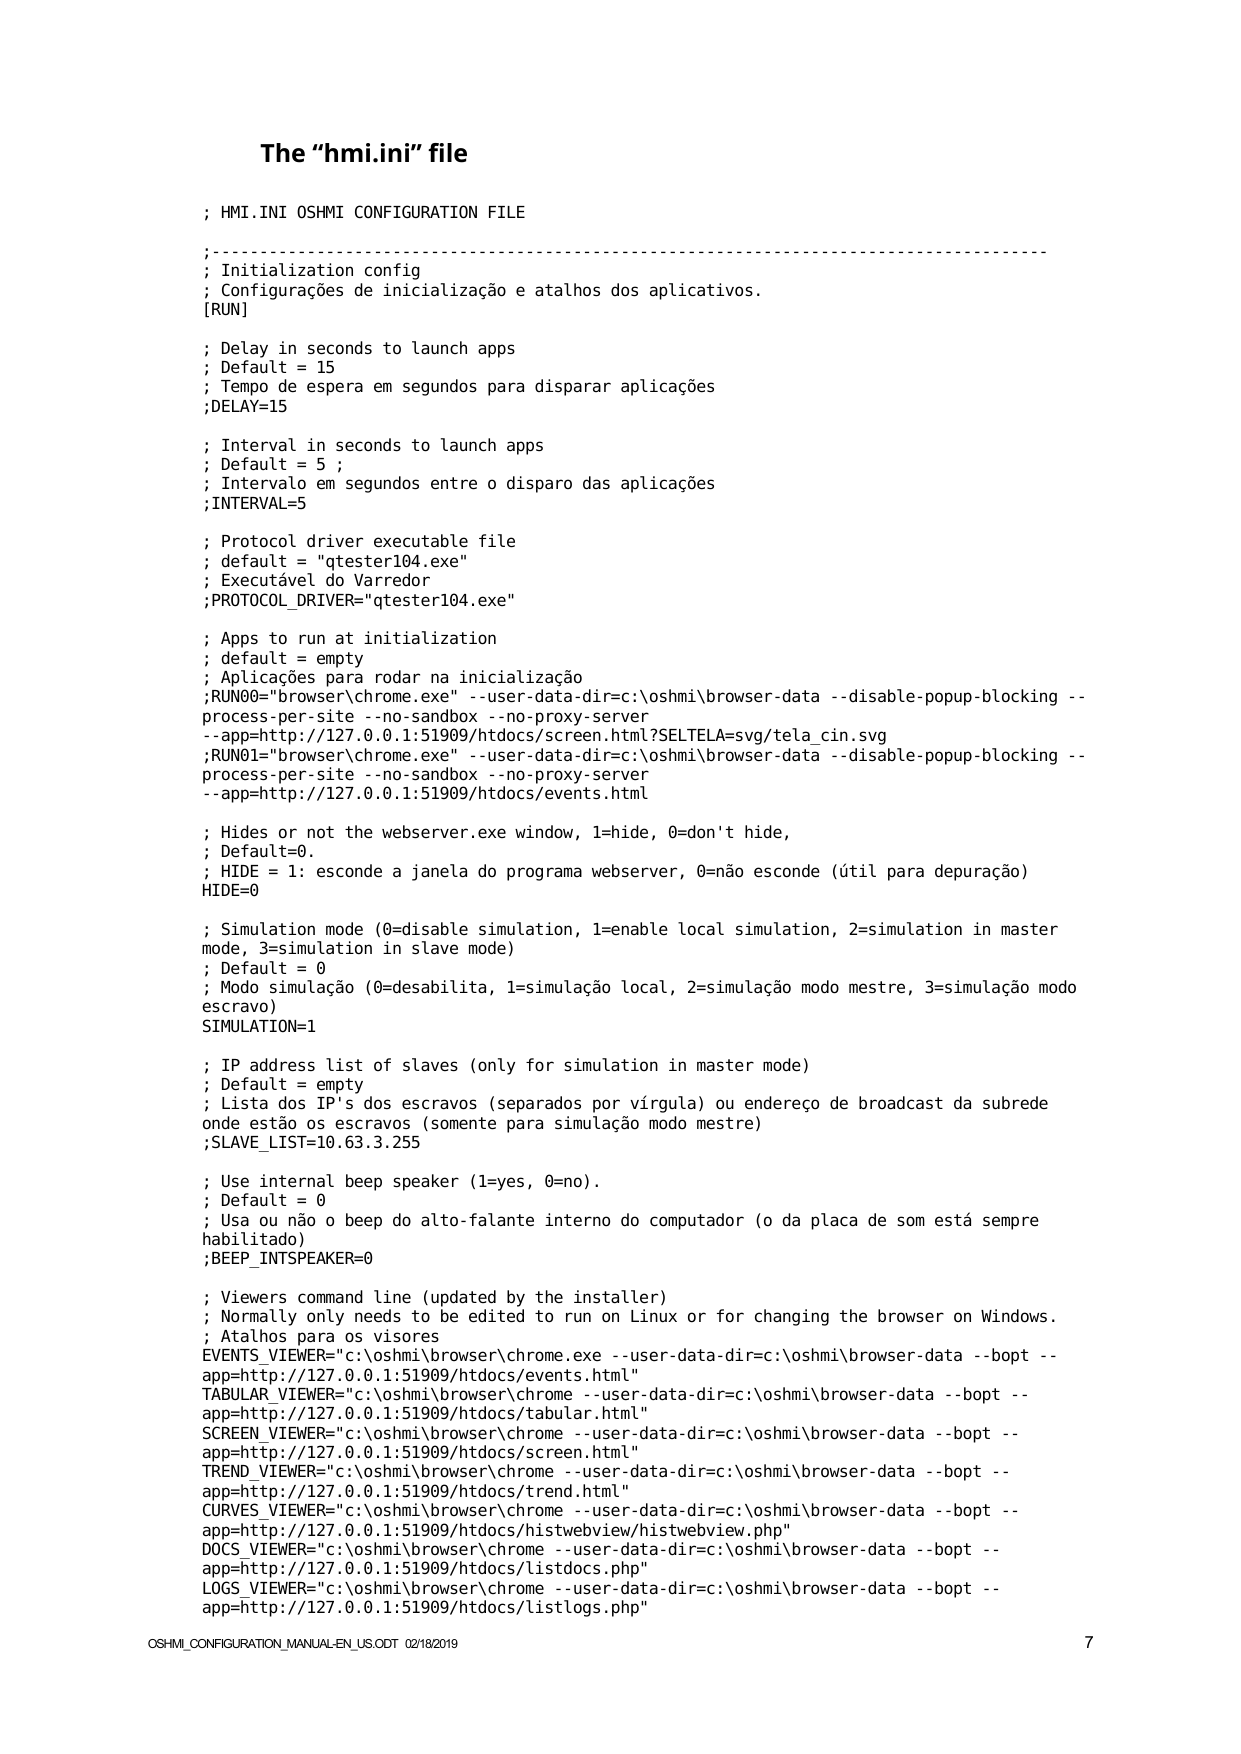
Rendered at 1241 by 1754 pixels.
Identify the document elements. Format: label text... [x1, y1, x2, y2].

text ; Viewers command line (updated by the installer) [202, 1288, 1093, 1307]
text ; Tempo de espera em segundos para disparar aplicações [202, 377, 1093, 397]
text ; Modo simulação (0=desabilita, 1=simulação local, 2=simulação modo mestre, 3=simulação modo escravo) [202, 978, 1093, 1017]
text ; Default = empty [202, 1075, 1093, 1094]
text ;BEEP_INTSPEAKER=0 [202, 1249, 1093, 1268]
subtitle The “hmi.ini” file [260, 136, 1093, 170]
text ; Lista dos IP's dos escravos (separados por vírgula) ou endereço de broadcast da subrede onde estão os escravos (somente para simulação modo mestre) [202, 1094, 1093, 1133]
text ; Initialization config [202, 261, 1093, 280]
text ; Default = 15 [202, 358, 1093, 377]
text HIDE=0 [202, 881, 1093, 900]
text ; Delay in seconds to launch apps [202, 338, 1093, 358]
text ; HMI.INI OSHMI CONFIGURATION FILE [202, 203, 1093, 222]
text TREND_VIEWER="c:\oshmi\browser\chrome --user-data-dir=c:\oshmi\browser-data --bopt --app=http://127.0.0.1:51909/htdocs/trend.html" [202, 1462, 1093, 1501]
text ; Default=0. [202, 842, 1093, 862]
text ;SLAVE_LIST=10.63.3.255 [202, 1133, 1093, 1152]
text ;INTERVAL=5 [202, 493, 1093, 513]
text ;RUN00="browser\chrome.exe" --user-data-dir=c:\oshmi\browser-data --disable-popup-blocking --process-per-site --no-sandbox --no-proxy-server --app=http://127.0.0.1:51909/htdocs/screen.html?SELTELA=svg/tela_cin.svg [202, 687, 1093, 745]
text ;DELAY=15 [202, 397, 1093, 416]
text ; Executável do Varredor [202, 571, 1093, 590]
text ; Protocol driver executable file [202, 532, 1093, 552]
text ;RUN01="browser\chrome.exe" --user-data-dir=c:\oshmi\browser-data --disable-popup-blocking --process-per-site --no-sandbox --no-proxy-server --app=http://127.0.0.1:51909/htdocs/events.html [202, 745, 1093, 803]
text ; Default = 5 ; [202, 455, 1093, 474]
text ; default = "qtester104.exe" [202, 552, 1093, 571]
text ; Interval in seconds to launch apps [202, 435, 1093, 455]
text LOGS_VIEWER="c:\oshmi\browser\chrome --user-data-dir=c:\oshmi\browser-data --bopt --app=http://127.0.0.1:51909/htdocs/listlogs.php" [202, 1578, 1093, 1617]
text SCREEN_VIEWER="c:\oshmi\browser\chrome --user-data-dir=c:\oshmi\browser-data --bopt --app=http://127.0.0.1:51909/htdocs/screen.html" [202, 1423, 1093, 1462]
text ; Default = 0 [202, 958, 1093, 978]
text TABULAR_VIEWER="c:\oshmi\browser\chrome --user-data-dir=c:\oshmi\browser-data --bopt --app=http://127.0.0.1:51909/htdocs/tabular.html" [202, 1385, 1093, 1423]
text ; Aplicações para rodar na inicialização [202, 668, 1093, 687]
text ;PROTOCOL_DRIVER="qtester104.exe" [202, 590, 1093, 610]
text ; Normally only needs to be edited to run on Linux or for changing the browser on Windows. [202, 1307, 1093, 1327]
text ; Default = 0 [202, 1191, 1093, 1210]
text ; Hides or not the webserver.exe window, 1=hide, 0=don't hide, [202, 823, 1093, 842]
text ; Simulation mode (0=disable simulation, 1=enable local simulation, 2=simulation in master mode, 3=simulation in slave mode) [202, 920, 1093, 958]
text ; Atalhos para os visores [202, 1327, 1093, 1346]
text DOCS_VIEWER="c:\oshmi\browser\chrome --user-data-dir=c:\oshmi\browser-data --bopt --app=http://127.0.0.1:51909/htdocs/listdocs.php" [202, 1540, 1093, 1578]
text ; default = empty [202, 648, 1093, 668]
text ; Usa ou não o beep do alto-falante interno do computador (o da placa de som está sempre habilitado) [202, 1210, 1093, 1249]
text SIMULATION=1 [202, 1017, 1093, 1036]
text CURVES_VIEWER="c:\oshmi\browser\chrome --user-data-dir=c:\oshmi\browser-data --bopt --app=http://127.0.0.1:51909/htdocs/histwebview/histwebview.php" [202, 1501, 1093, 1540]
text ; Configurações de inicialização e atalhos dos aplicativos. [202, 280, 1093, 300]
text ;---------------------------------------------------------------------------------------- [202, 242, 1093, 261]
text ; Intervalo em segundos entre o disparo das aplicações [202, 474, 1093, 493]
text ; HIDE = 1: esconde a janela do programa webserver, 0=não esconde (útil para depuração) [202, 862, 1093, 881]
text EVENTS_VIEWER="c:\oshmi\browser\chrome.exe --user-data-dir=c:\oshmi\browser-data --bopt --app=http://127.0.0.1:51909/htdocs/events.html" [202, 1346, 1093, 1385]
text ; Use internal beep speaker (1=yes, 0=no). [202, 1172, 1093, 1191]
text ; Apps to run at initialization [202, 629, 1093, 648]
text ; IP address list of slaves (only for simulation in master mode) [202, 1055, 1093, 1075]
text [RUN] [202, 300, 1093, 319]
